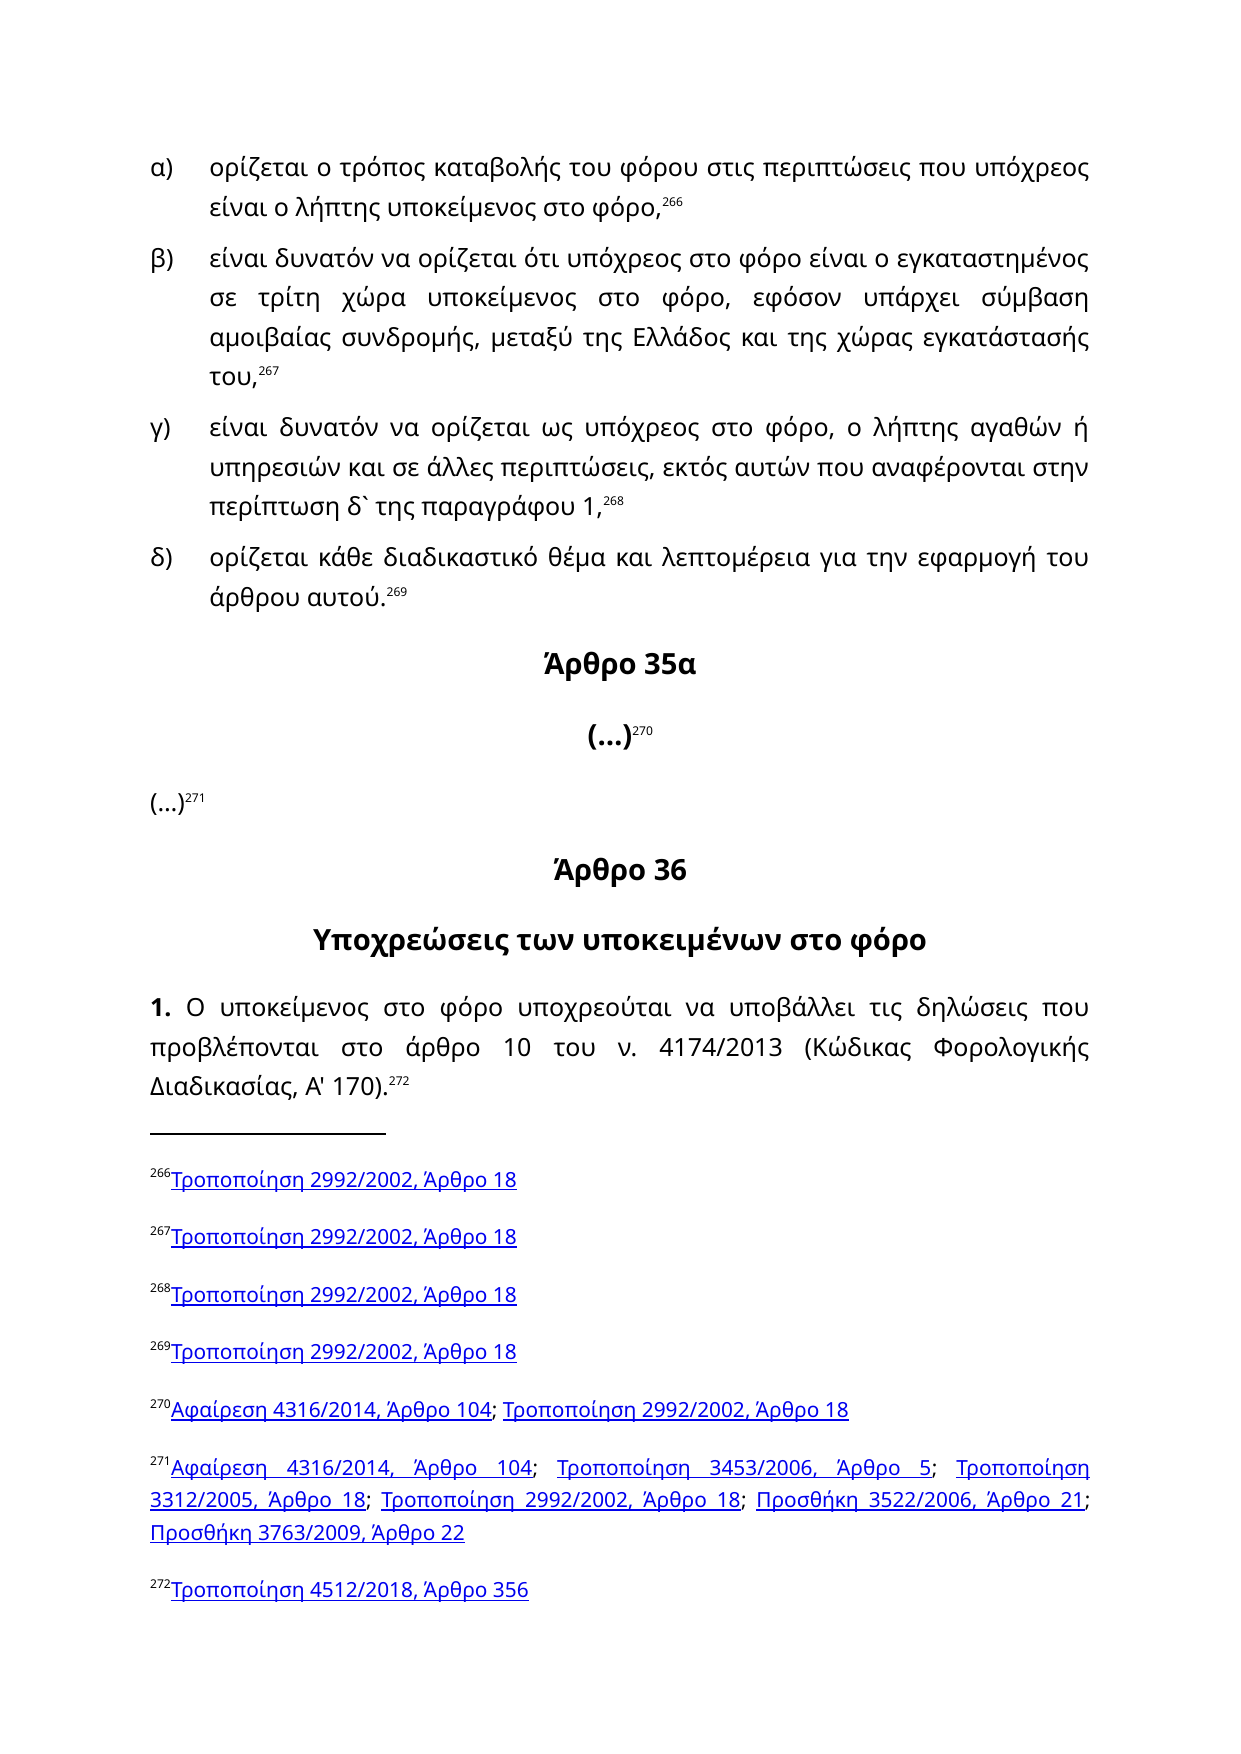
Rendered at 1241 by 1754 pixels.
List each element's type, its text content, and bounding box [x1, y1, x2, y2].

subtitle Άρθρο 35α [150, 643, 1090, 683]
text (…) [150, 784, 1090, 819]
subtitle Άρθρο 36 [150, 849, 1090, 888]
text Τροποποίηση 2992/2002, Άρθρο 18 [150, 1222, 1090, 1251]
text Τροποποίηση 2992/2002, Άρθρο 18 [150, 1280, 1090, 1308]
list β) είναι δυνατόν να ορίζεται ότι υπόχρεος στο φόρο είναι ο εγκαταστημένος σε τρίτη χώρα υποκείμενος στο φόρο, εφόσον υπάρχει σύμβαση αμοιβαίας συνδρομής, μεταξύ της Ελλάδος και της χώρας εγκατάστασής του, [150, 241, 1090, 392]
subtitle Υποχρεώσεις των υποκειμένων στο φόρο [150, 919, 1090, 959]
text Αφαίρεση 4316/2014, Άρθρο 104; Τροποποίηση 2992/2002, Άρθρο 18 [150, 1395, 1090, 1423]
text Τροποποίηση 4512/2018, Άρθρο 356 [150, 1576, 1090, 1604]
text 1. Ο υποκείμενος στο φόρο υποχρεούται να υποβάλλει τις δηλώσεις που προβλέπονται στο άρθρο 10 του ν. 4174/2013 (Κώδικας Φορολογικής Διαδικασίας, Α' 170). [150, 990, 1090, 1102]
text Τροποποίηση 2992/2002, Άρθρο 18 [150, 1337, 1090, 1366]
list α) ορίζεται ο τρόπος καταβολής του φόρου στις περιπτώσεις που υπόχρεος είναι ο λήπτης υποκείμενος στο φόρο, [150, 150, 1090, 223]
list δ) ορίζεται κάθε διαδικαστικό θέμα και λεπτομέρεια για την εφαρμογή του άρθρου αυτού. [150, 540, 1090, 613]
text Τροποποίηση 2992/2002, Άρθρο 18 [150, 1165, 1090, 1193]
subtitle (…) [150, 714, 1090, 754]
list γ) είναι δυνατόν να ορίζεται ως υπόχρεος στο φόρο, ο λήπτης αγαθών ή υπηρεσιών και σε άλλες περιπτώσεις, εκτός αυτών που αναφέρονται στην περίπτωση δ` της παραγράφου 1, [150, 410, 1090, 522]
text Αφαίρεση 4316/2014, Άρθρο 104; Τροποποίηση 3453/2006, Άρθρο 5; Τροποποίηση 3312/2005, Άρθρο 18; Τροποποίηση 2992/2002, Άρθρο 18; Προσθήκη 3522/2006, Άρθρο 21; Προσθήκη 3763/2009, Άρθρο 22 [150, 1453, 1090, 1546]
